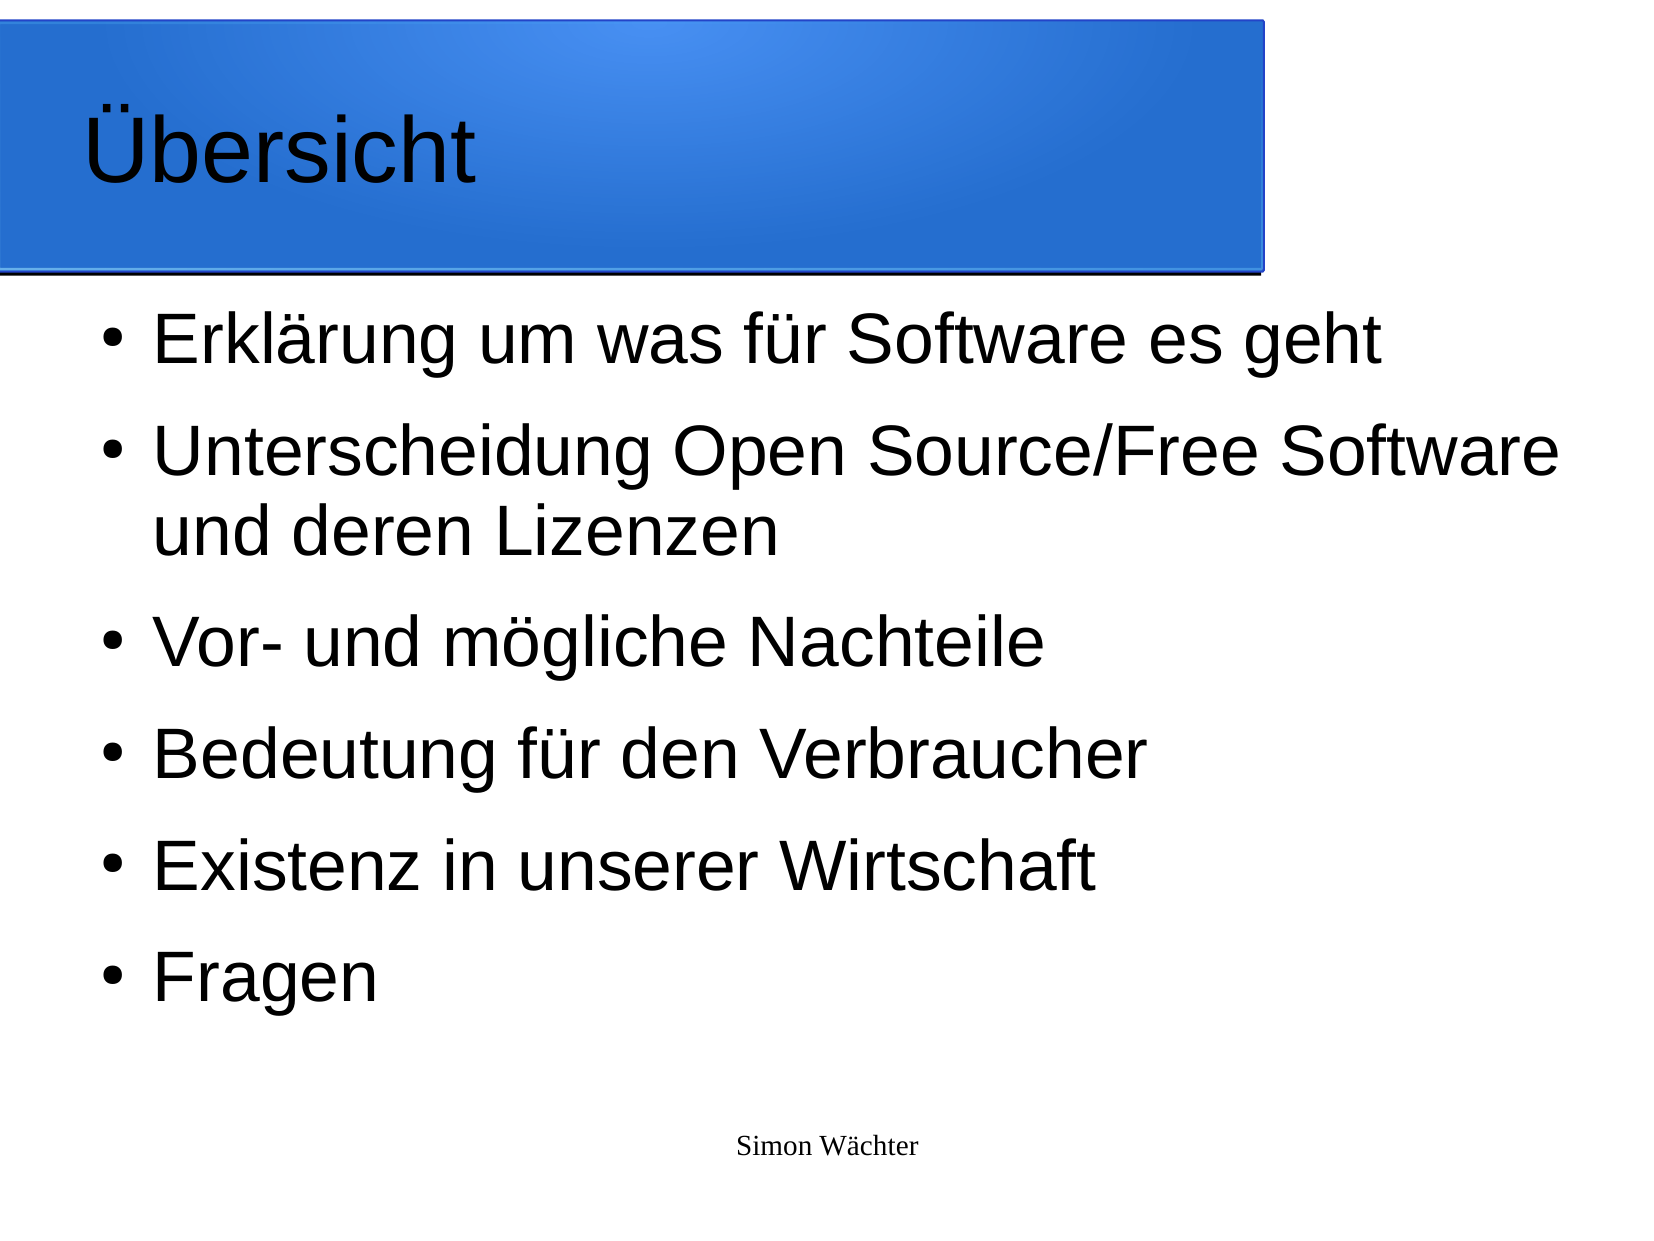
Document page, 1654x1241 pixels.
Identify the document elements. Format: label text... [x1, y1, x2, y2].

title Übersicht [82, 47, 1235, 252]
list Erklärung um was für Software es geht Unterscheidung Open Source/Free Software und deren Lizenzen Vor- und mögliche Nachteile Bedeutung für den Verbraucher Existenz in unserer Wirtschaft Fragen [82, 299, 1571, 1019]
